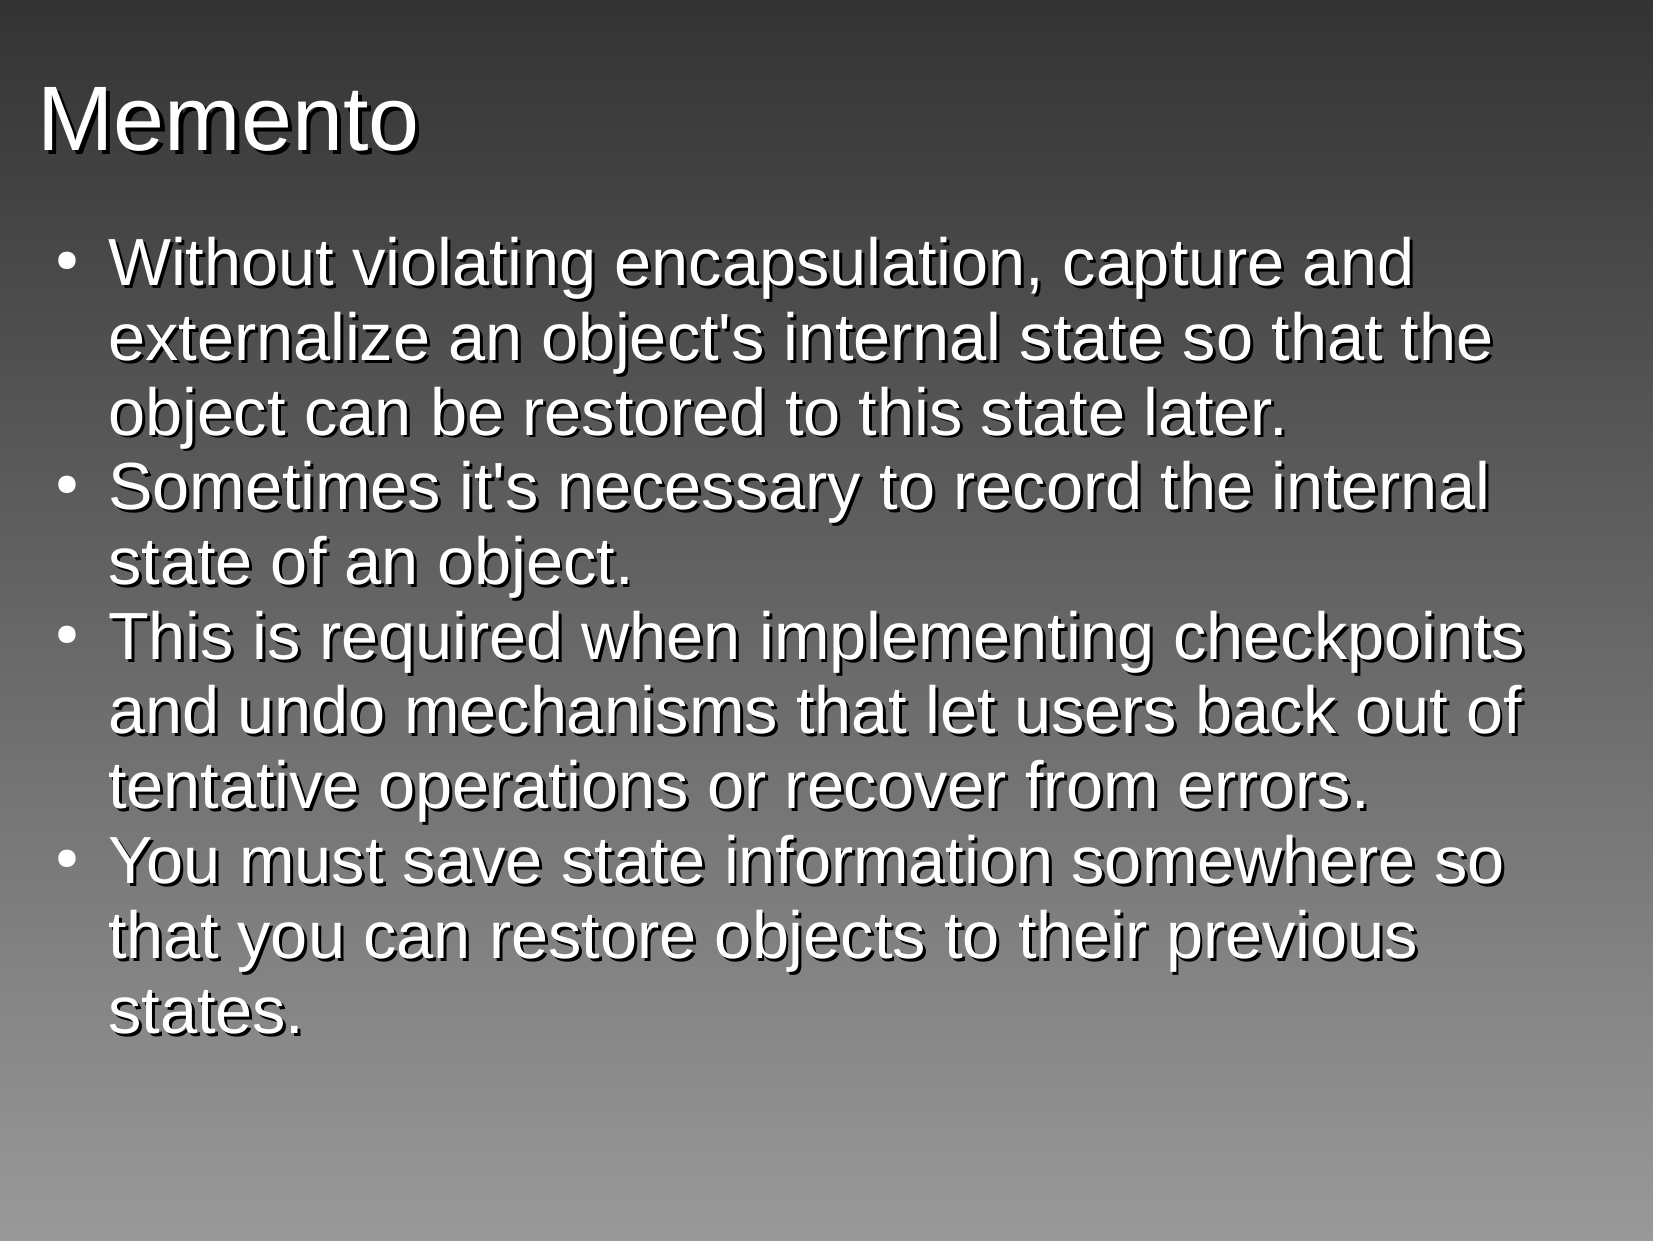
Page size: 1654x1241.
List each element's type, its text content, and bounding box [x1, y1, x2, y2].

title Memento [37, 49, 1613, 188]
list Without violating encapsulation, capture and externalize an object's internal state so that the object can be restored to this state later. Sometimes it's necessary to record the internal state of an object. This is required when implementing checkpoints and undo mechanisms that let users back out of tentative operations or recover from errors. You must save state information somewhere so that you can restore objects to their previous states. [37, 225, 1613, 1126]
